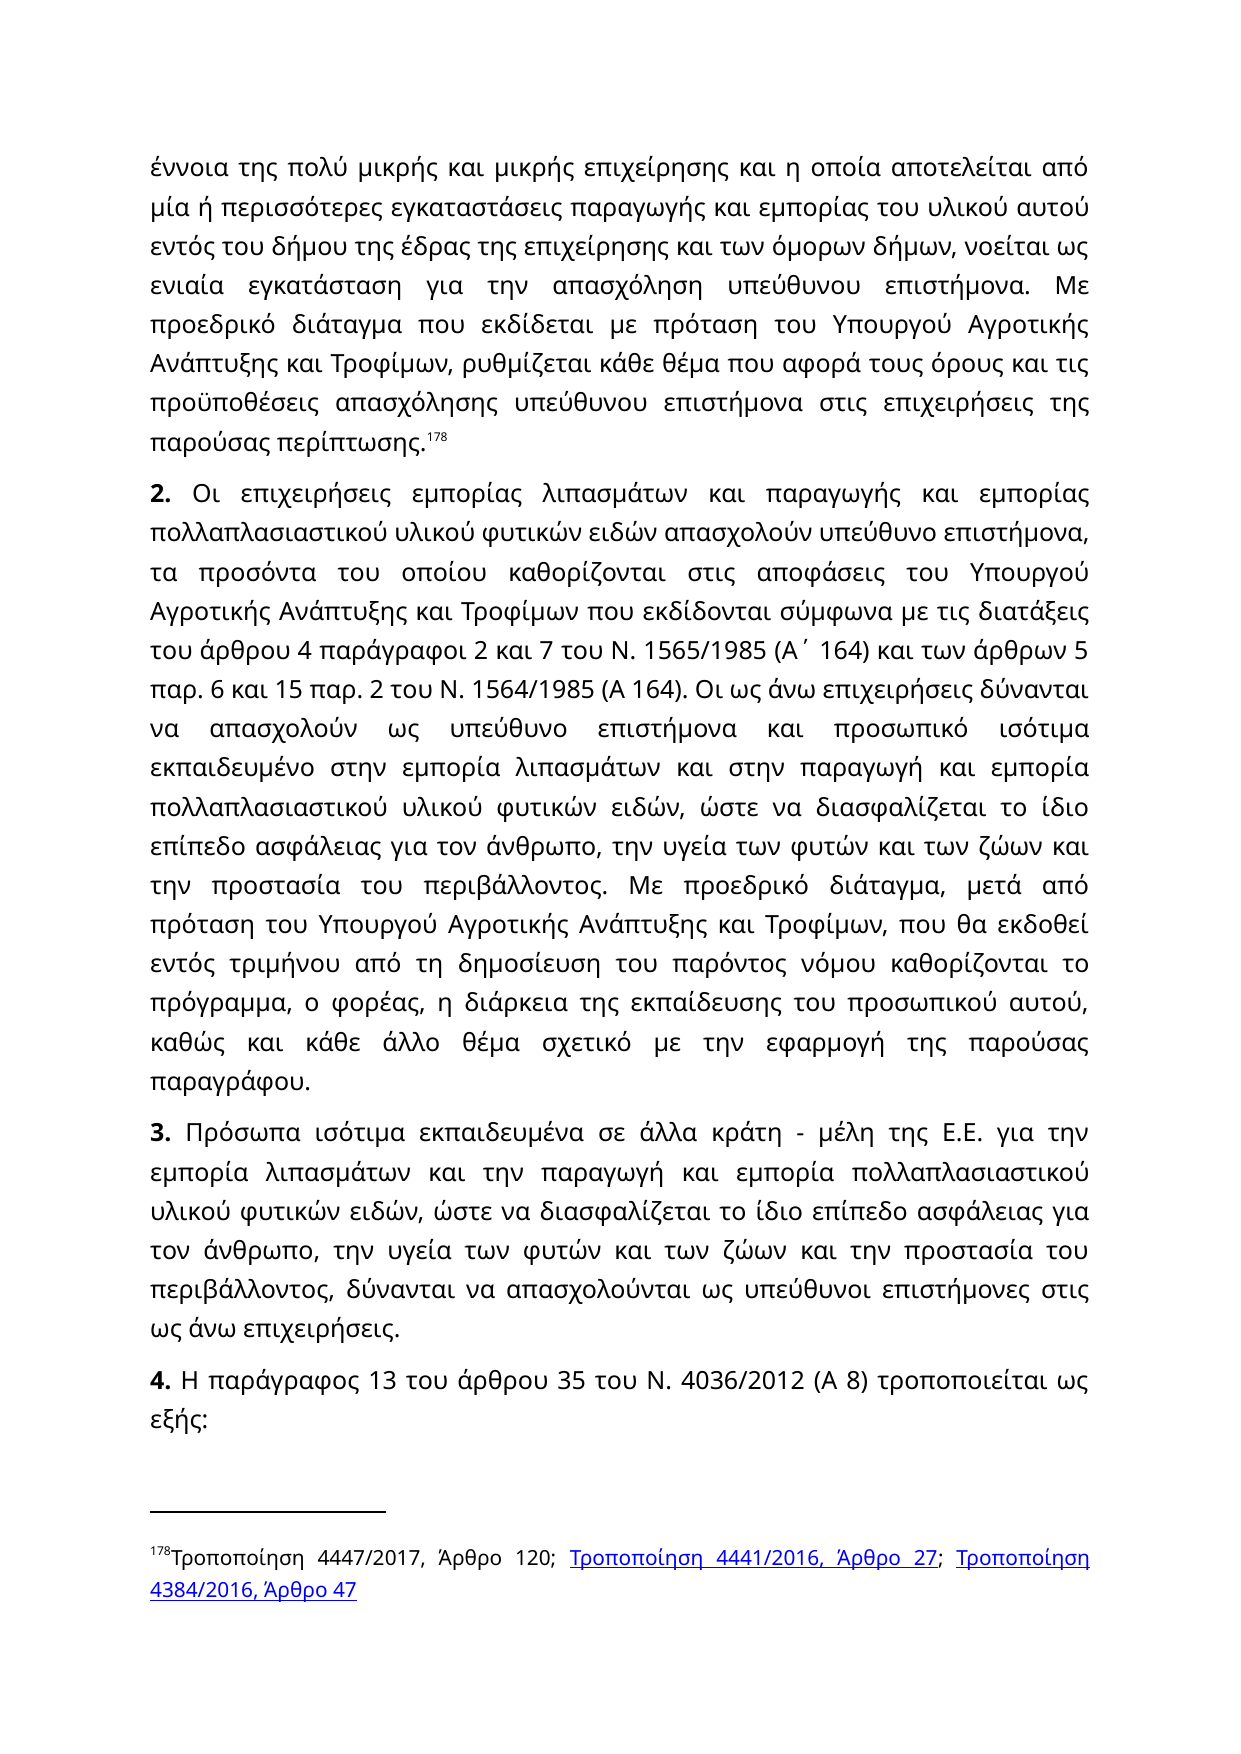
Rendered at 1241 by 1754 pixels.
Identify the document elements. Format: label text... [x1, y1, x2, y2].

text Τροποποίηση 4447/2017, Άρθρο 120; Τροποποίηση 4441/2016, Άρθρο 27; Τροποποίηση 4384/2016, Άρθρο 47 [150, 1543, 1090, 1604]
text 2. Οι επιχειρήσεις εμπορίας λιπασμάτων και παραγωγής και εμπορίας πολλαπλασιαστικού υλικού φυτικών ειδών απασχολούν υπεύθυνο επιστήμονα, τα προσόντα του οποίου καθορίζονται στις αποφάσεις του Υπουργού Αγροτικής Ανάπτυξης και Τροφίμων που εκδίδονται σύμφωνα με τις διατάξεις του άρθρου 4 παράγραφοι 2 και 7 του Ν. 1565/1985 (Α΄ 164) και των άρθρων 5 παρ. 6 και 15 παρ. 2 του Ν. 1564/1985 (Α 164). Οι ως άνω επιχειρήσεις δύνανται να απασχολούν ως υπεύθυνο επιστήμονα και προσωπικό ισότιμα εκπαιδευμένο στην εμπορία λιπασμάτων και στην παραγωγή και εμπορία πολλαπλασιαστικού υλικού φυτικών ειδών, ώστε να διασφαλίζεται το ίδιο επίπεδο ασφάλειας για τον άνθρωπο, την υγεία των φυτών και των ζώων και την προστασία του περιβάλλοντος. Με προεδρικό διάταγμα, μετά από πρόταση του Υπουργού Αγροτικής Ανάπτυξης και Τροφίμων, που θα εκδοθεί εντός τριμήνου από τη δημοσίευση του παρόντος νόμου καθορίζονται το πρόγραμμα, ο φορέας, η διάρκεια της εκπαίδευσης του προσωπικού αυτού, καθώς και κάθε άλλο θέμα σχετικό με την εφαρμογή της παρούσας παραγράφου. [150, 476, 1090, 1097]
text 4. Η παράγραφος 13 του άρθρου 35 του Ν. 4036/2012 (Α 8) τροποποιείται ως εξής: [150, 1362, 1090, 1436]
text έννοια της πολύ μικρής και μικρής επιχείρησης και η οποία αποτελείται από μία ή περισσότερες εγκαταστάσεις παραγωγής και εμπορίας του υλικού αυτού εντός του δήμου της έδρας της επιχείρησης και των όμορων δήμων, νοείται ως ενιαία εγκατάσταση για την απασχόληση υπεύθυνου επιστήμονα. Με προεδρικό διάταγμα που εκδίδεται με πρόταση του Υπουργού Αγροτικής Ανάπτυξης και Τροφίμων, ρυθμίζεται κάθε θέμα που αφορά τους όρους και τις προϋποθέσεις απασχόλησης υπεύθυνου επιστήμονα στις επιχειρήσεις της παρούσας περίπτωσης. [150, 150, 1090, 458]
text 3. Πρόσωπα ισότιμα εκπαιδευμένα σε άλλα κράτη - μέλη της Ε.Ε. για την εμπορία λιπασμάτων και την παραγωγή και εμπορία πολλαπλασιαστικού υλικού φυτικών ειδών, ώστε να διασφαλίζεται το ίδιο επίπεδο ασφάλειας για τον άνθρωπο, την υγεία των φυτών και των ζώων και την προστασία του περιβάλλοντος, δύνανται να απασχολούνται ως υπεύθυνοι επιστήμονες στις ως άνω επιχειρήσεις. [150, 1115, 1090, 1345]
